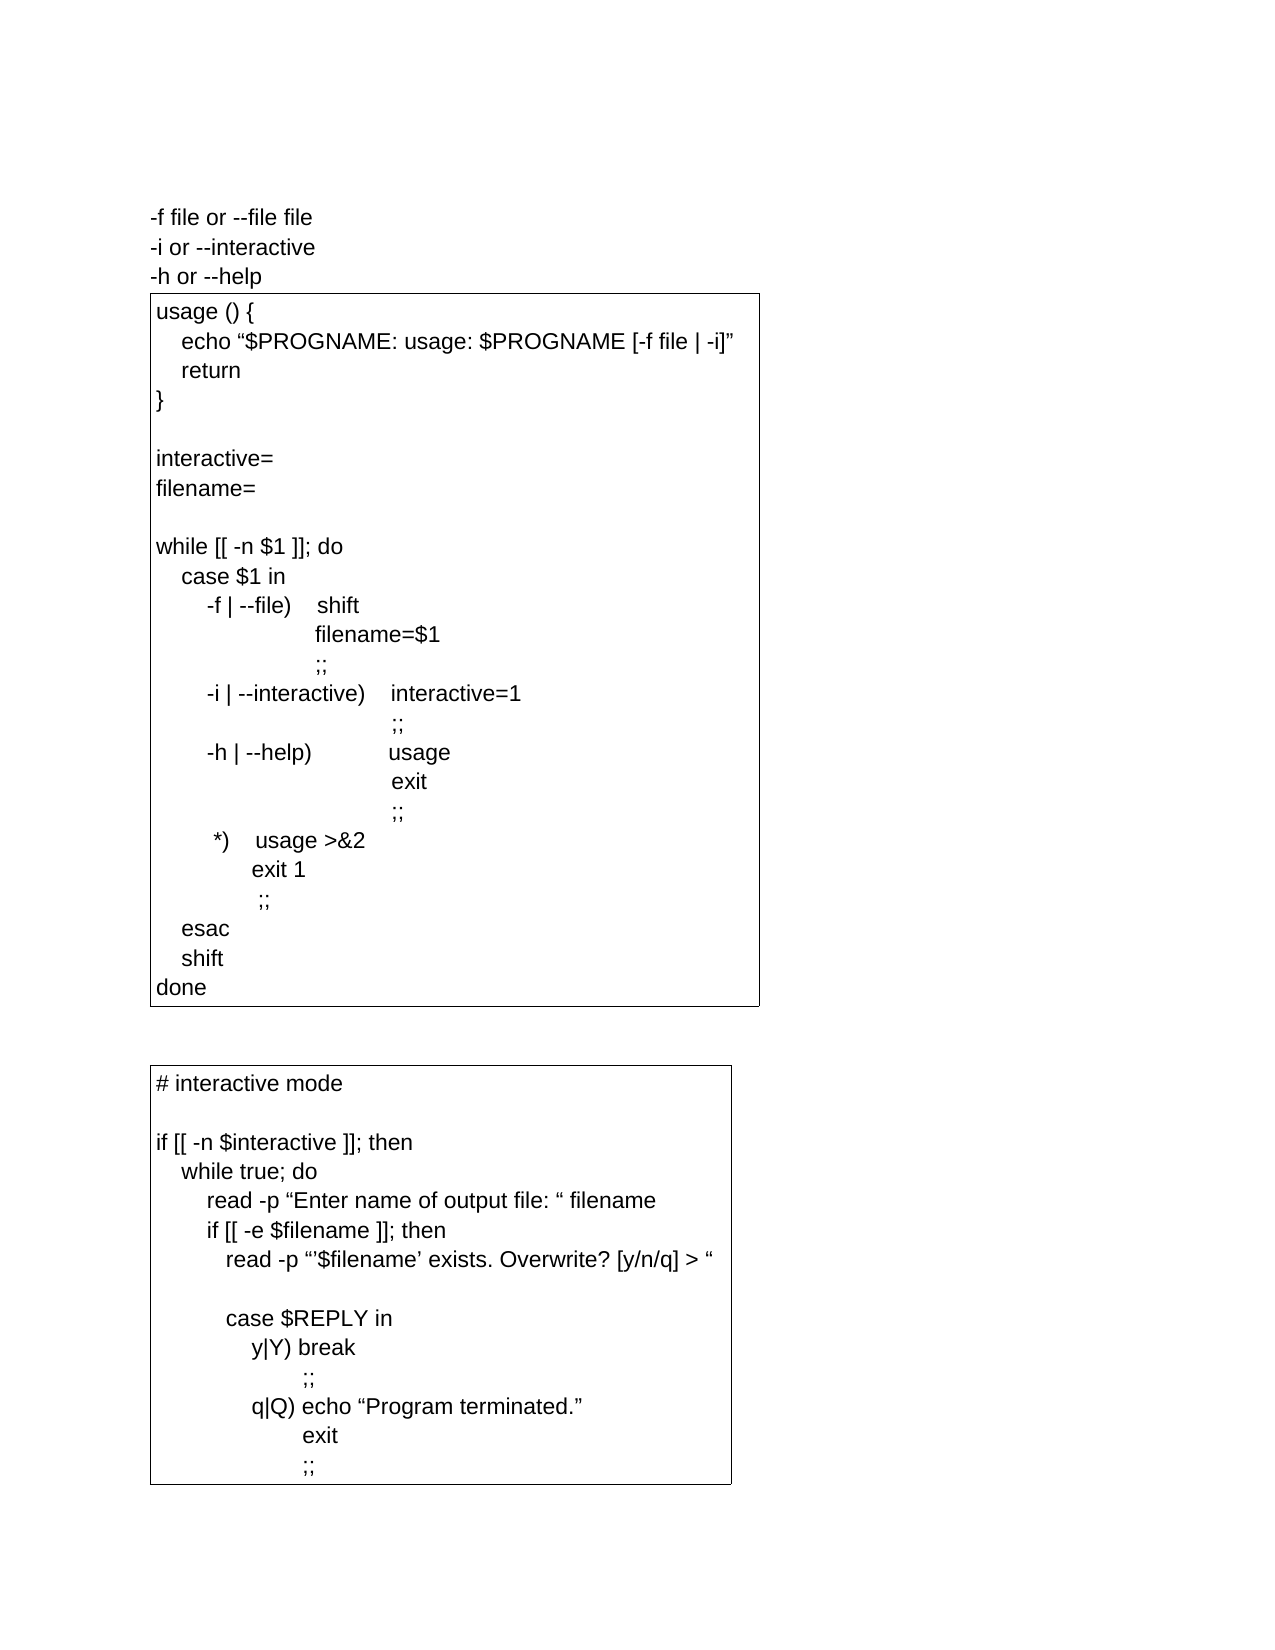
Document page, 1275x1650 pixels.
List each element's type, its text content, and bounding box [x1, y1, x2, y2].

text -i or --interactive [150, 234, 1125, 260]
table_header # interactive mode if [[ -n $interactive ]]; then while true; do read -p “Enter name of output file: “ filename if [[ -e $filename ]]; then read -p “’$filename’ exists. Overwrite? [y/n/q] > “ case $REPLY in y|Y) break ;; q|Q) echo “Program terminated.” exit ;; [151, 1066, 731, 1484]
text -h or --help [150, 264, 1125, 289]
table_header usage () { echo “$PROGNAME: usage: $PROGNAME [-f file | -i]” return } interactive= filename= while [[ -n $1 ]]; do case $1 in -f | --file) shift filename=$1 ;; -i | --interactive) interactive=1 ;; -h | --help) usage exit ;; *) usage >&2 exit 1 ;; esac shift done [151, 294, 759, 1006]
text -f file or --file file [150, 205, 1125, 231]
